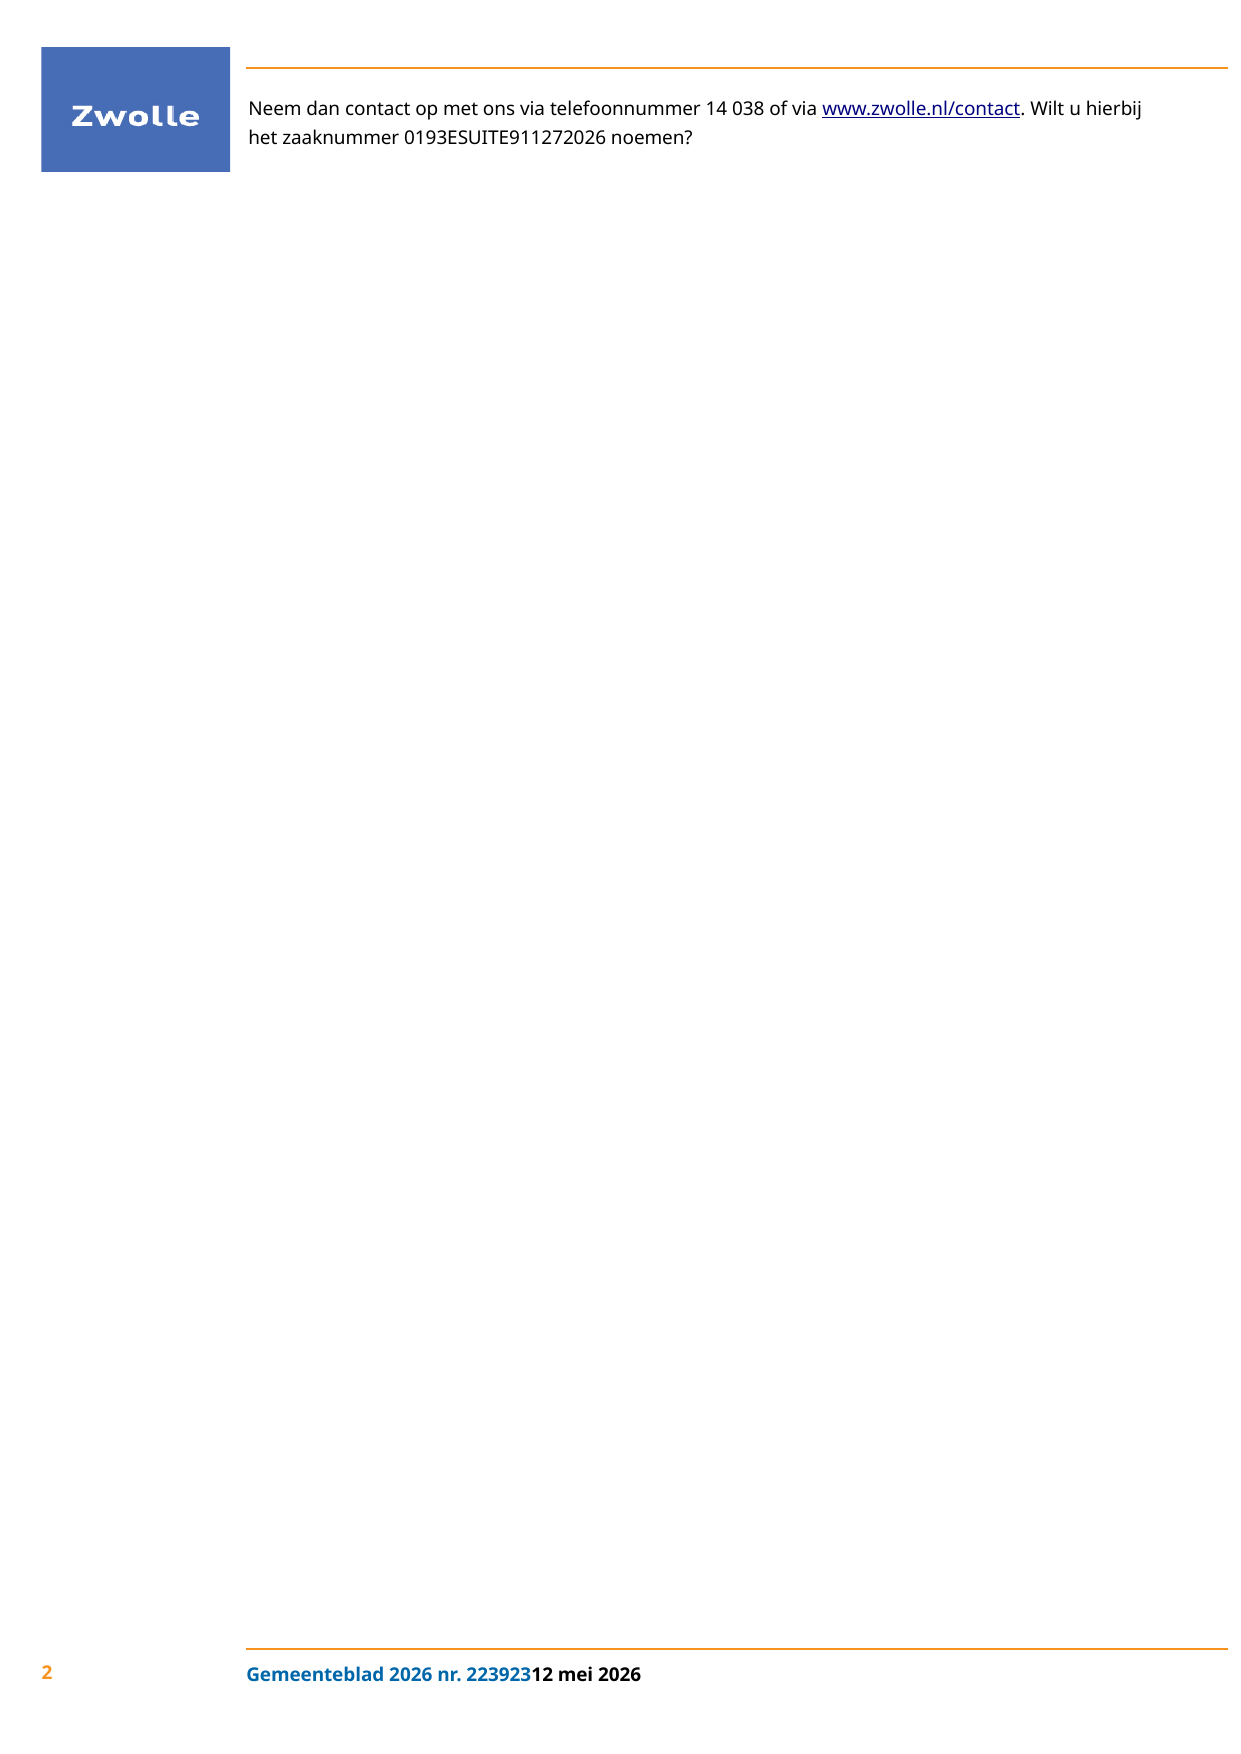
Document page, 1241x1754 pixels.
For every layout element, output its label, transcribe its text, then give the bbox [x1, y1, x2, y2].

picture [41, 47, 231, 172]
text Neem dan contact op met ons via telefoonnummer 14 038 of via www.zwolle.nl/contact. Wilt u hierbij het zaaknummer 0193ESUITE911272026 noemen? [248, 95, 1152, 150]
